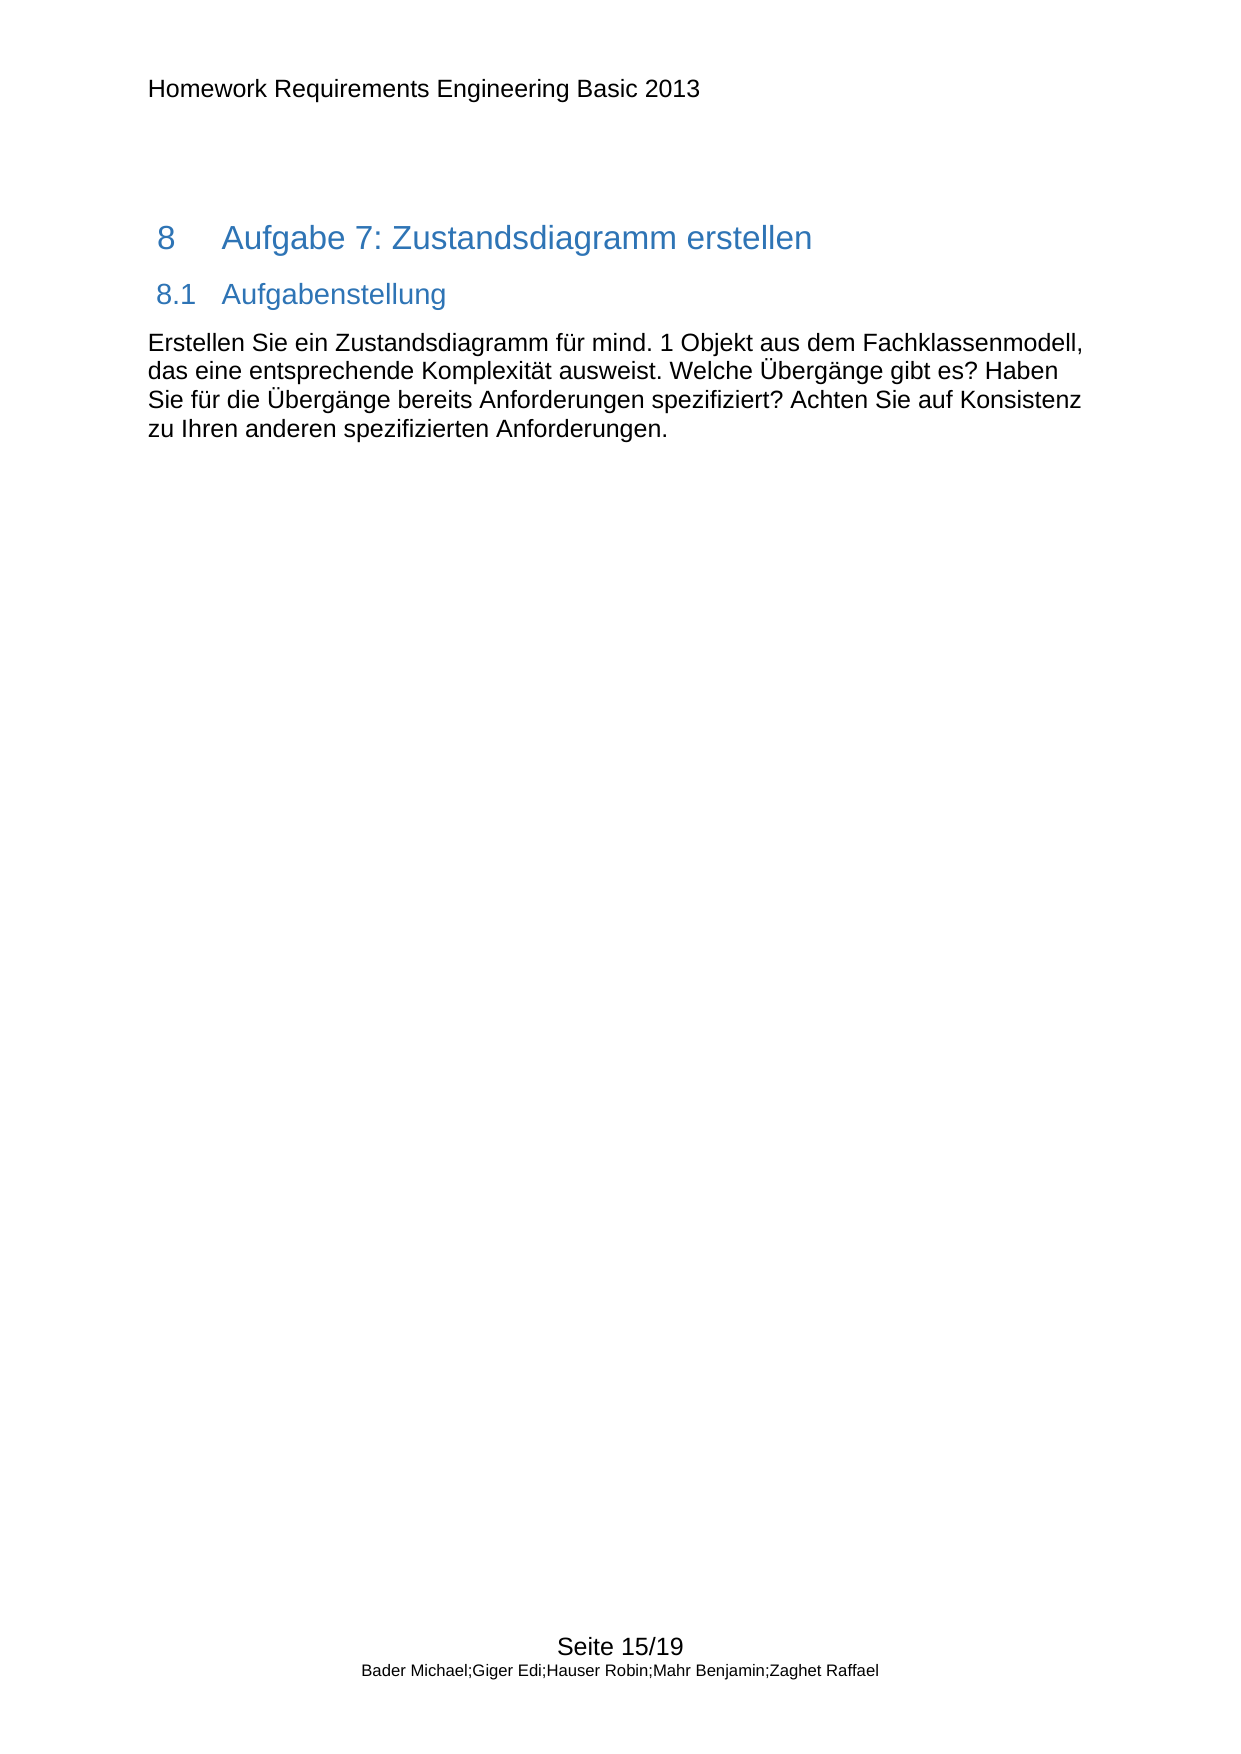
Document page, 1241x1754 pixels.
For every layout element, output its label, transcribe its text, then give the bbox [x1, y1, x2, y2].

subtitle Aufgabenstellung [148, 277, 1093, 311]
subtitle Aufgabe 7: Zustandsdiagramm erstellen [148, 218, 1093, 256]
text Erstellen Sie ein Zustandsdiagramm für mind. 1 Objekt aus dem Fachklassenmodell, das eine entsprechende Komplexität ausweist. Welche Übergänge gibt es? Haben Sie für die Übergänge bereits Anforderungen spezifiziert? Achten Sie auf Konsistenz zu Ihren anderen spezifizierten Anforderungen. [148, 327, 1093, 442]
